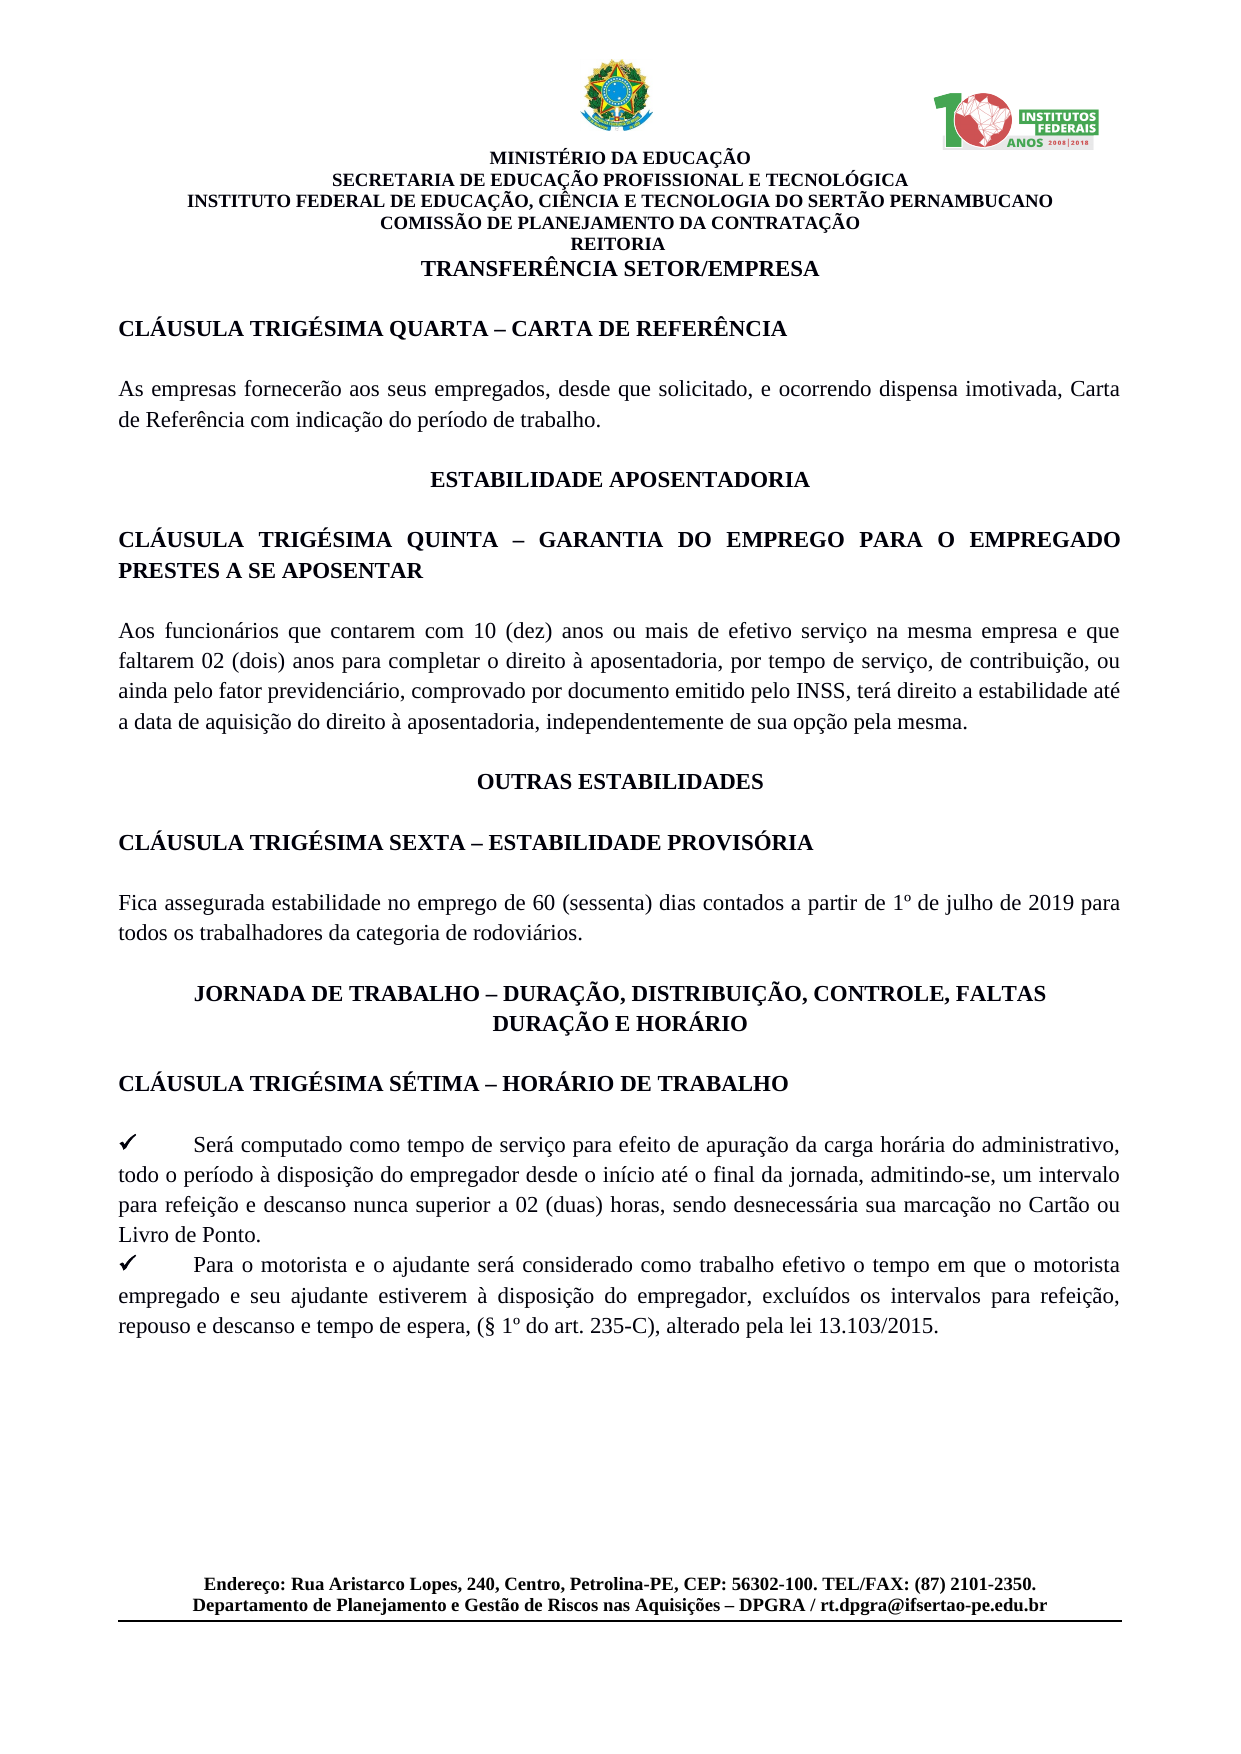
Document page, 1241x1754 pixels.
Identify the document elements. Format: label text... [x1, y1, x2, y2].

text CLÁUSULA TRIGÉSIMA SEXTA – ESTABILIDADE PROVISÓRIA [118, 829, 1122, 855]
text CLÁUSULA TRIGÉSIMA QUINTA – GARANTIA DO EMPREGO PARA O EMPREGADO PRESTES A SE APOSENTAR [118, 527, 1122, 583]
text CLÁUSULA TRIGÉSIMA QUARTA – CARTA DE REFERÊNCIA [118, 315, 1122, 341]
picture [579, 58, 654, 132]
text TRANSFERÊNCIA SETOR/EMPRESA [118, 255, 1122, 281]
text Fica assegurada estabilidade no emprego de 60 (sessenta) dias contados a partir de 1º de julho de 2019 para todos os trabalhadores da categoria de rodoviários. [118, 889, 1122, 946]
text Aos funcionários que contarem com 10 (dez) anos ou mais de efetivo serviço na mesma empresa e que faltarem 02 (dois) anos para completar o direito à aposentadoria, por tempo de serviço, de contribuição, ou ainda pelo fator previdenciário, comprovado por documento emitido pelo INSS, terá direito a estabilidade até a data de aquisição do direito à aposentadoria, independentemente de sua opção pela mesma. [118, 617, 1122, 734]
text As empresas fornecerão aos seus empregados, desde que solicitado, e ocorrendo dispensa imotivada, Carta de Referência com indicação do período de trabalho. [118, 376, 1122, 432]
text JORNADA DE TRABALHO – DURAÇÃO, DISTRIBUIÇÃO, CONTROLE, FALTAS [118, 980, 1122, 1006]
text ESTABILIDADE APOSENTADORIA [118, 466, 1122, 492]
text OUTRAS ESTABILIDADES [118, 768, 1122, 794]
picture [933, 93, 1099, 150]
text DURAÇÃO E HORÁRIO [118, 1010, 1122, 1036]
list Para o motorista e o ajudante será considerado como trabalho efetivo o tempo em que o motorista empregado e seu ajudante estiverem à disposição do empregador, excluídos os intervalos para refeição, repouso e descanso e tempo de espera, (§ 1º do art. 235-C), alterado pela lei 13.103/2015. [118, 1252, 1122, 1338]
list Será computado como tempo de serviço para efeito de apuração da carga horária do administrativo, todo o período à disposição do empregador desde o início até o final da jornada, admitindo-se, um intervalo para refeição e descanso nunca superior a 02 (duas) horas, sendo desnecessária sua marcação no Cartão ou Livro de Ponto. [118, 1131, 1122, 1248]
text CLÁUSULA TRIGÉSIMA SÉTIMA – HORÁRIO DE TRABALHO [118, 1070, 1122, 1097]
